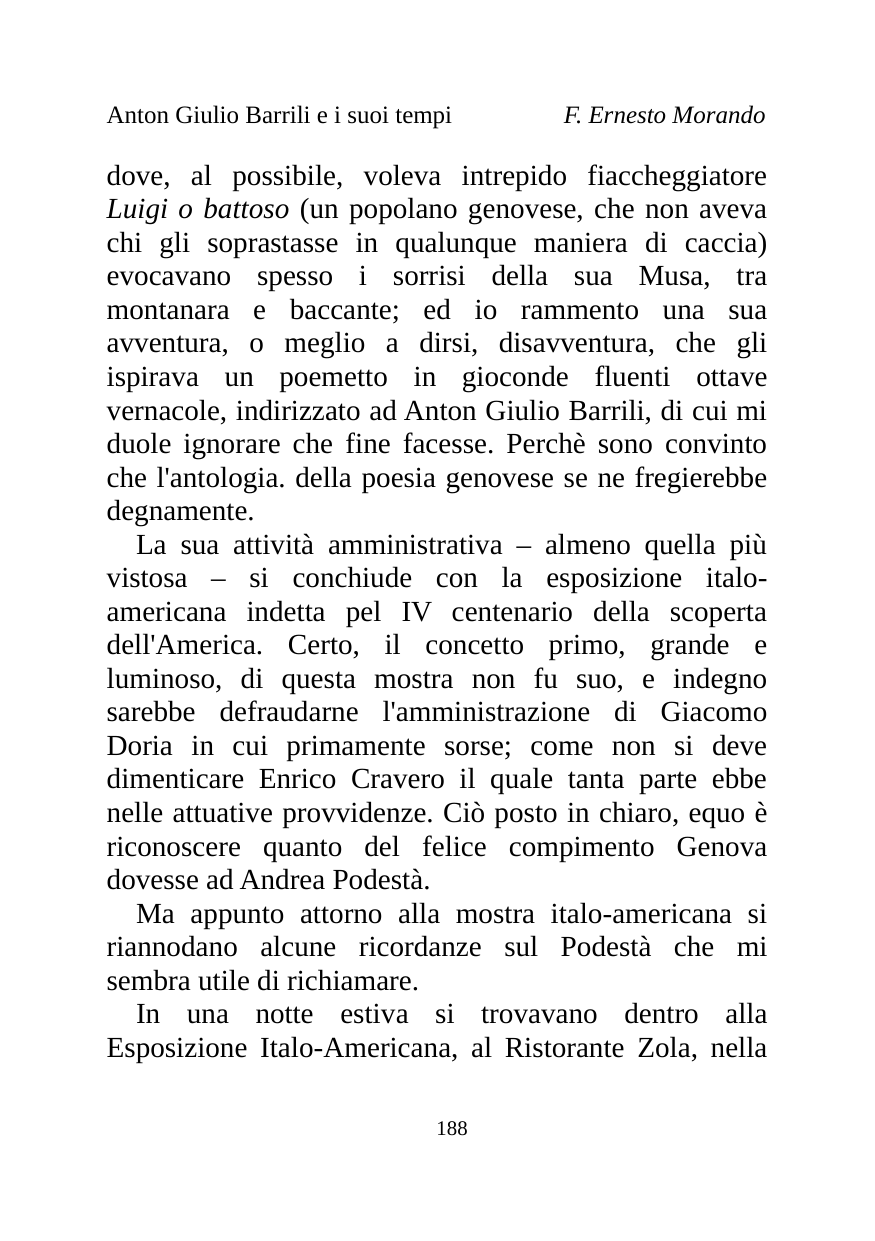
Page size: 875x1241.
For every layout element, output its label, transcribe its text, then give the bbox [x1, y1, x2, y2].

text Ma appunto attorno alla mostra italo-americana si riannodano alcune ricordanze sul Podestà che mi sembra utile di richiamare. [106, 896, 768, 996]
text dove, al possibile, voleva intrepido fiaccheggiatore Luigi o battoso (un popolano genovese, che non aveva chi gli soprastasse in qualunque maniera di caccia) evocavano spesso i sorrisi della sua Musa, tra montanara e baccante; ed io rammento una sua avventura, o meglio a dirsi, disavventura, che gli ispirava un poemetto in gioconde fluenti ottave vernacole, indirizzato ad Anton Giulio Barrili, di cui mi duole ignorare che fine facesse. Perchè sono convinto che l'antologia. della poesia genovese se ne fregierebbe degnamente. [106, 158, 768, 527]
text In una notte estiva si trovavano dentro alla Esposizione Italo-Americana, al Ristorante Zola, nella [106, 996, 768, 1063]
text La sua attività amministrativa – almeno quella più vistosa – si conchiude con la esposizione italo-americana indetta pel IV centenario della scoperta dell'America. Certo, il concetto primo, grande e luminoso, di questa mostra non fu suo, e indegno sarebbe defraudarne l'amministrazione di Giacomo Doria in cui primamente sorse; come non si deve dimenticare Enrico Cravero il quale tanta parte ebbe nelle attuative provvidenze. Ciò posto in chiaro, equo è riconoscere quanto del felice compimento Genova dovesse ad Andrea Podestà. [106, 527, 768, 896]
